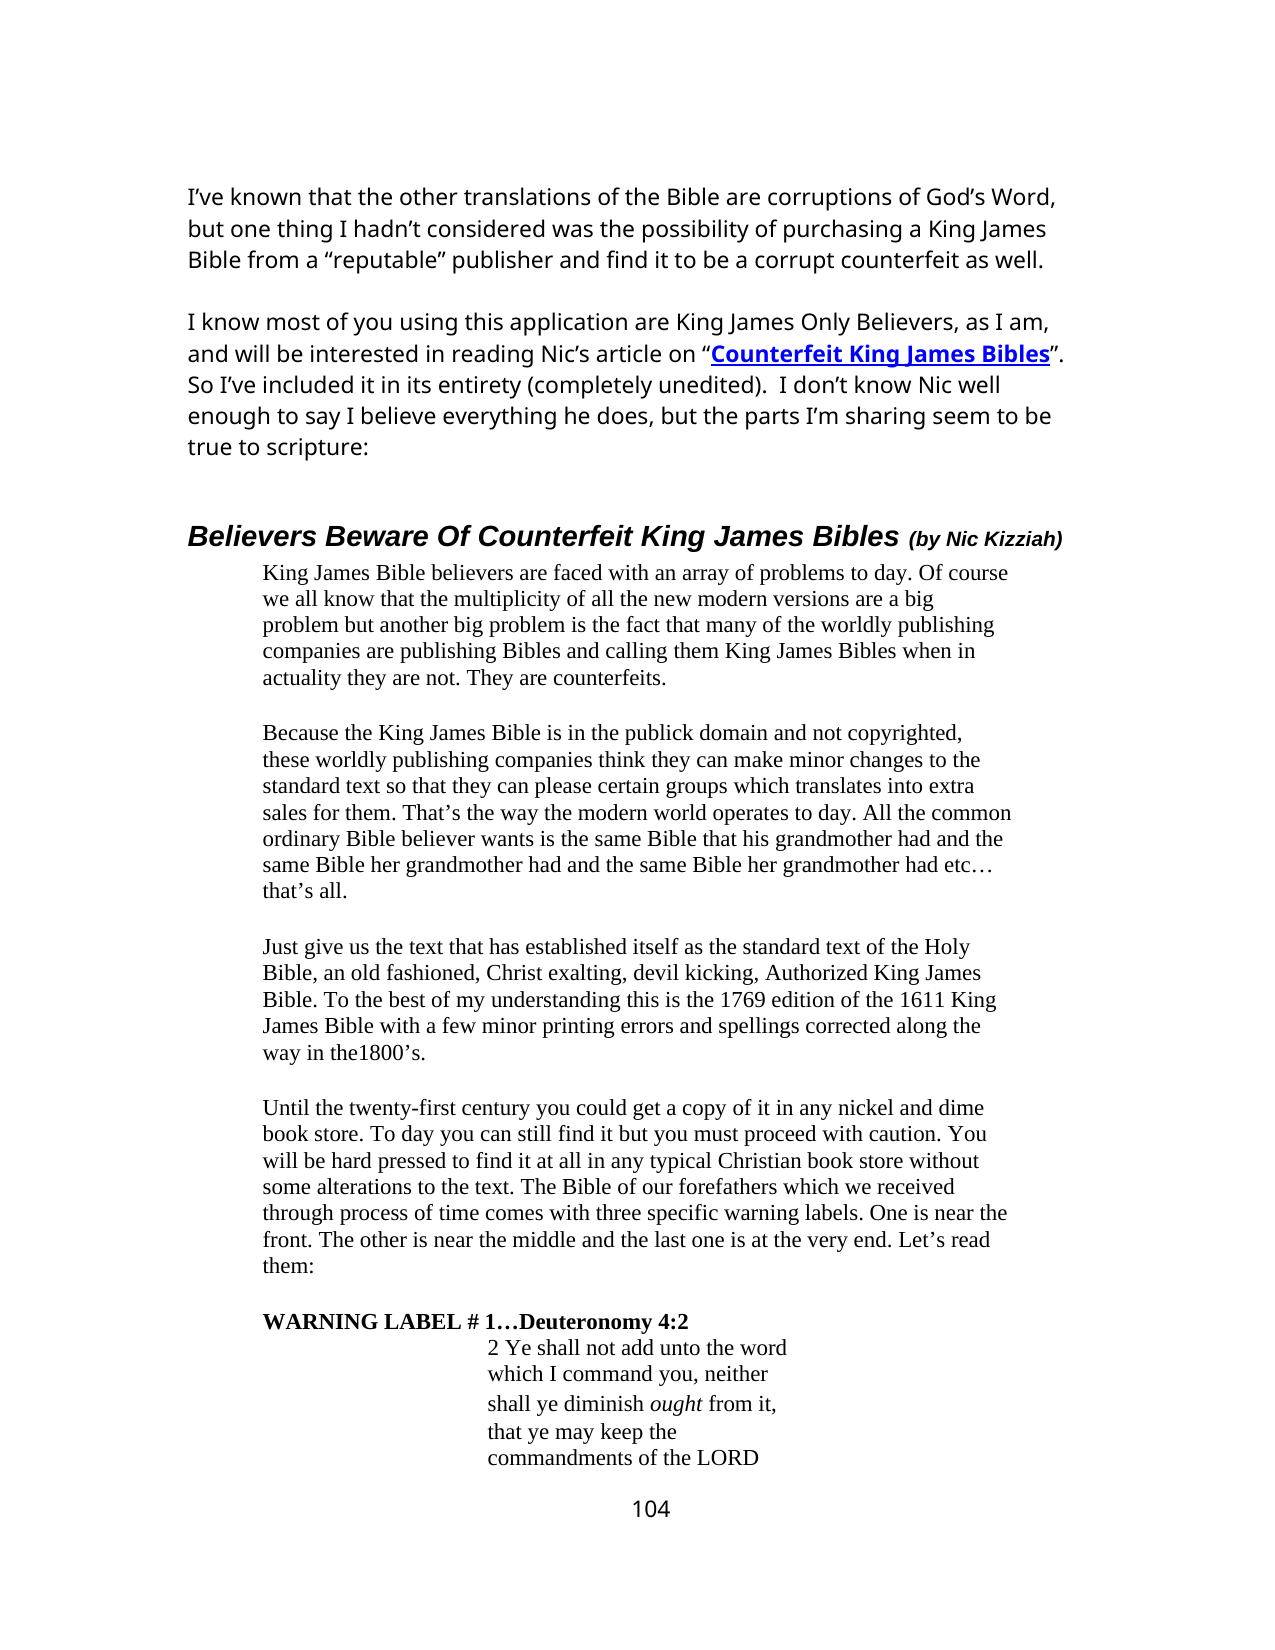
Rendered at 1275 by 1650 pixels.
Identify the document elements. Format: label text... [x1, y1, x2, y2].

text Until the twenty-first century you could get a copy of it in any nickel and dime book store. To day you can still find it but you must proceed with caution. You will be hard pressed to find it at all in any typical Christian book store without some alterations to the text. The Bible of our forefathers which we received through process of time comes with three specific warning labels. One is near the front. The other is near the middle and the last one is at the very end. Let’s read them: [262, 1094, 1012, 1278]
text I know most of you using this application are King James Only Believers, as I am, and will be interested in reading Nic’s article on “Counterfeit King James Bibles”. So I’ve included it in its entirety (completely unedited). I don’t know Nic well enough to say I believe everything he does, but the parts I’m sharing seem to be true to scripture: [187, 306, 1087, 462]
text Just give us the text that has established itself as the standard text of the Holy Bible, an old fashioned, Christ exalting, devil kicking, Authorized King James Bible. To the best of my understanding this is the 1769 edition of the 1611 King James Bible with a few minor printing errors and spellings corrected along the way in the1800’s. [262, 933, 1012, 1065]
text King James Bible believers are faced with an array of problems to day. Of course we all know that the multiplicity of all the new modern versions are a big problem but another big problem is the fact that many of the worldly publishing companies are publishing Bibles and calling them King James Bibles when in actuality they are not. They are counterfeits. [262, 558, 1012, 690]
text Because the King James Bible is in the publick domain and not copyrighted, these worldly publishing companies think they can make minor changes to the standard text so that they can please certain groups which translates into extra sales for them. That’s the way the modern world operates to day. All the common ordinary Bible believer wants is the same Bible that his grandmother had and the same Bible her grandmother had and the same Bible her grandmother had etc… that’s all. [262, 719, 1012, 904]
subtitle Believers Beware Of Counterfeit King James Bibles (by Nic Kizziah) [187, 519, 1087, 552]
text WARNING LABEL # 1…Deuteronomy 4:2 [262, 1308, 1087, 1334]
text I’ve known that the other translations of the Bible are corruptions of God’s Word, but one thing I hadn’t considered was the possibility of purchasing a King James Bible from a “reputable” publisher and find it to be a corrupt counterfeit as well. [187, 181, 1087, 275]
text 2 Ye shall not add unto the word which I command you, neither shall ye diminish ought from it, that ye may keep the commandments of the LORD [487, 1334, 787, 1471]
